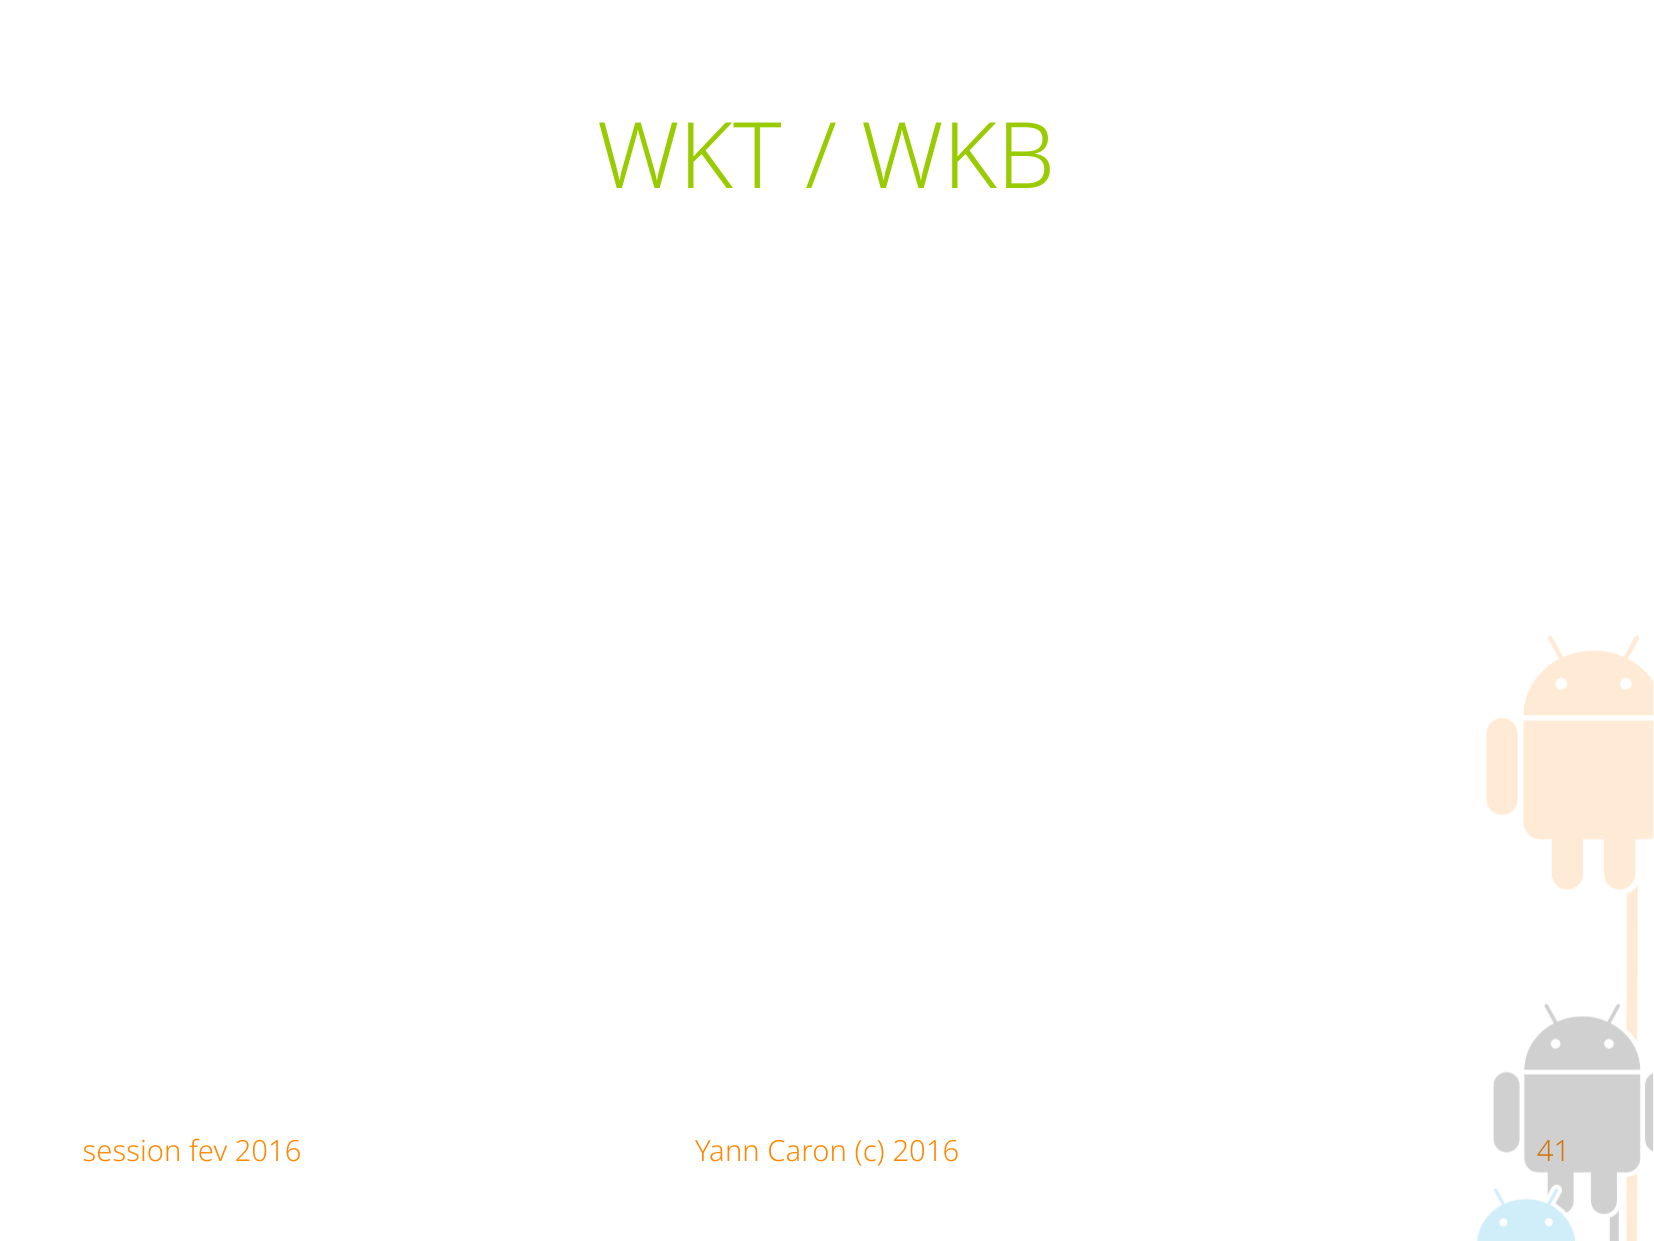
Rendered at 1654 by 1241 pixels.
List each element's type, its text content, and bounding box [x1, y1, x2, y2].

picture [240, 423, 1654, 1241]
title WKT / WKB [82, 49, 1571, 257]
